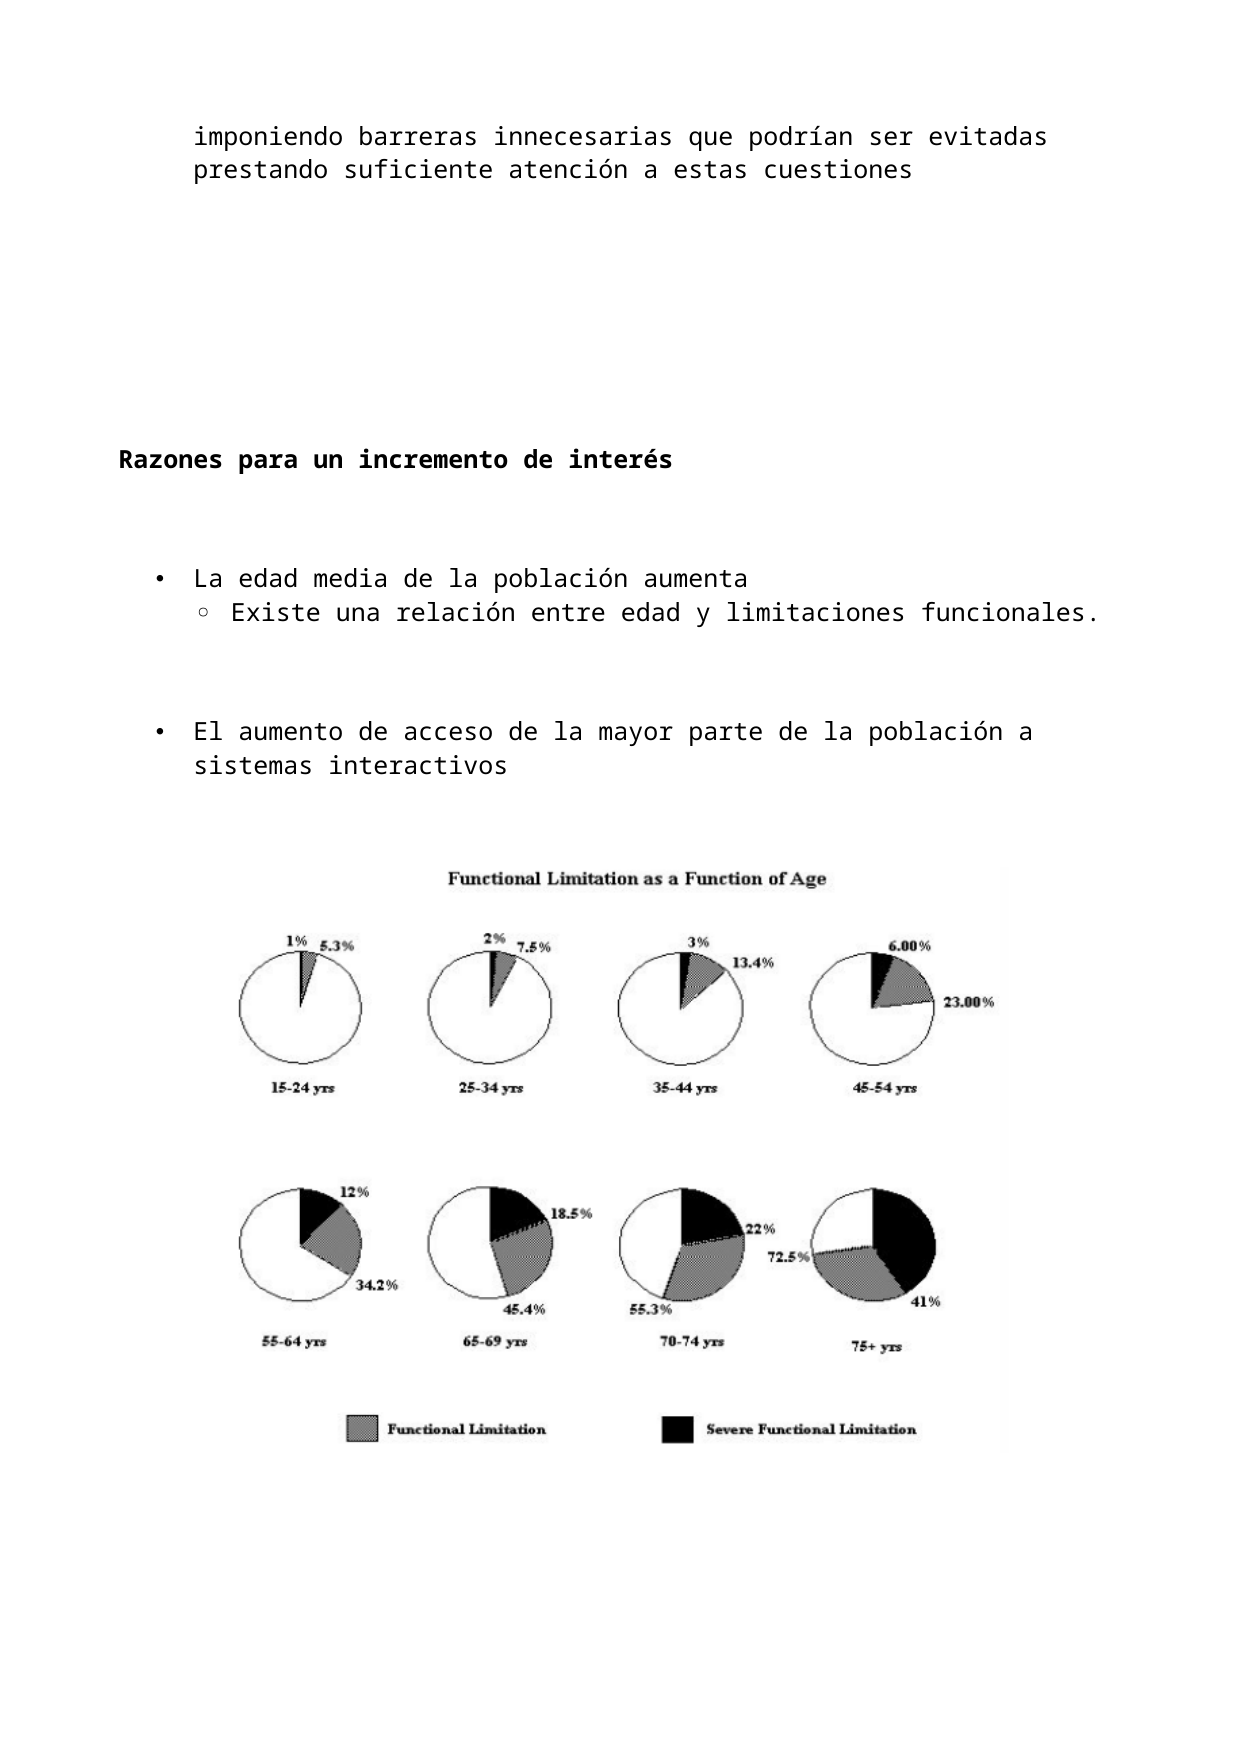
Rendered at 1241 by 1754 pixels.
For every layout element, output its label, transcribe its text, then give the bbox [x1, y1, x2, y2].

list La edad media de la población aumenta [156, 561, 1122, 595]
picture [231, 867, 1009, 1453]
list Existe una relación entre edad y limitaciones funcionales. [193, 595, 1122, 629]
list El aumento de acceso de la mayor parte de la población a sistemas interactivos [156, 714, 1122, 782]
list imponiendo barreras innecesarias que podrían ser evitadas prestando suficiente atención a estas cuestiones [156, 118, 1122, 186]
text Razones para un incremento de interés [118, 442, 1122, 476]
